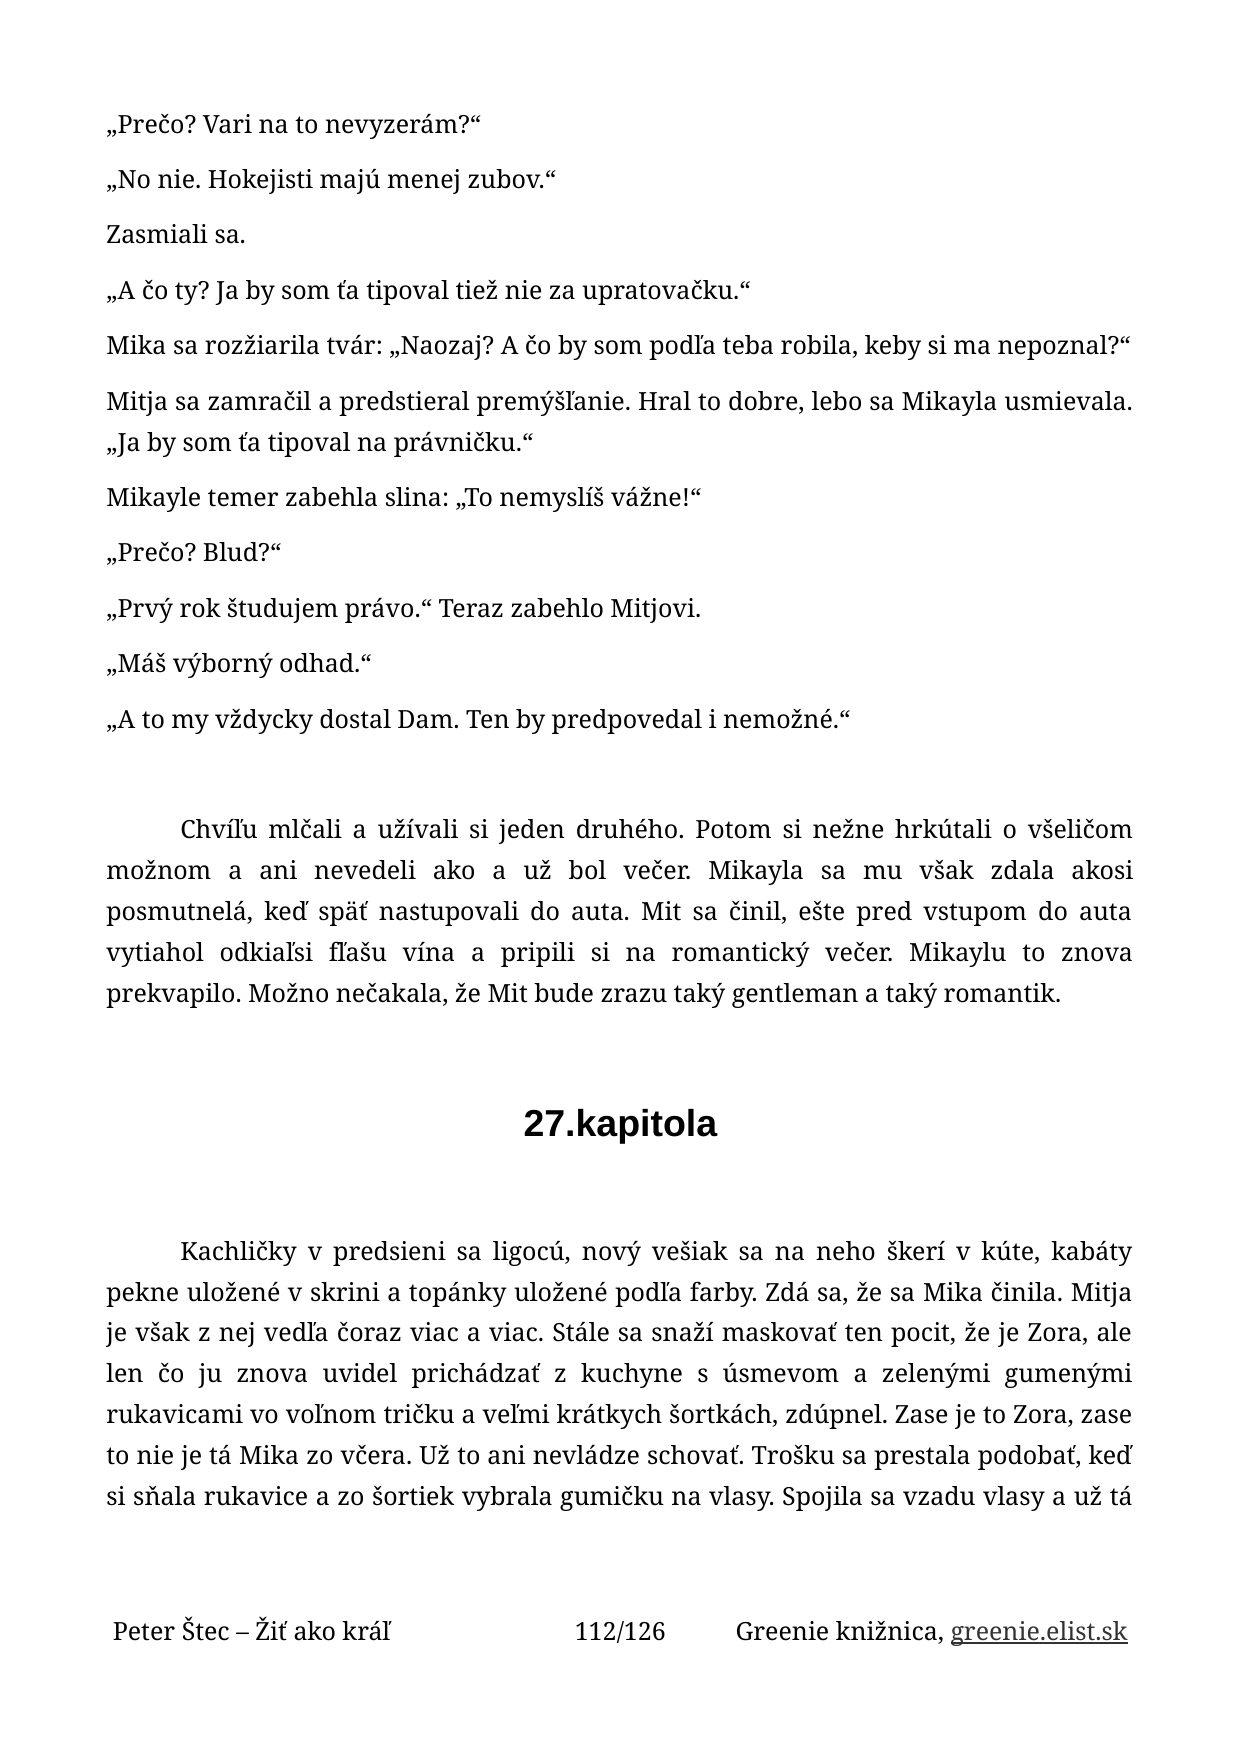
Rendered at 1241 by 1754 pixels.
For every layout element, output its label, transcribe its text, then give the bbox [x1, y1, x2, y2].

text „Prečo? Vari na to nevyzerám?“ [106, 106, 1134, 140]
text „Prečo? Blud?“ [106, 535, 1134, 569]
text „No nie. Hokejisti majú menej zubov.“ [106, 162, 1134, 196]
text „A čo ty? Ja by som ťa tipoval tiež nie za upratovačku.“ [106, 272, 1134, 307]
text Kachličky v predsieni sa ligocú, nový vešiak sa na neho škerí v kúte, kabáty pekne uložené v skrini a topánky uložené podľa farby. Zdá sa, že sa Mika činila. Mitja je však z nej vedľa čoraz viac a viac. Stále sa snaží maskovať ten pocit, že je Zora, ale len čo ju znova uvidel prichádzať z kuchyne s úsmevom a zelenými gumenými rukavicami vo voľnom tričku a veľmi krátkych šortkách, zdúpnel. Zase je to Zora, zase to nie je tá Mika zo včera. Už to ani nevládze schovať. Trošku sa prestala podobať, keď si sňala rukavice a zo šortiek vybrala gumičku na vlasy. Spojila sa vzadu vlasy a už tá [106, 1233, 1134, 1512]
text Chvíľu mlčali a užívali si jeden druhého. Potom si nežne hrkútali o všeličom možnom a ani nevedeli ako a už bol večer. Mikayla sa mu však zdala akosi posmutnelá, keď späť nastupovali do auta. Mit sa činil, ešte pred vstupom do auta vytiahol odkiaľsi fľašu vína a pripili si na romantický večer. Mikaylu to znova prekvapilo. Možno nečakala, že Mit bude zrazu taký gentleman a taký romantik. [106, 812, 1134, 1009]
text „A to my vždycky dostal Dam. Ten by predpovedal i nemožné.“ [106, 701, 1134, 735]
text Mitja sa zamračil a predstieral premýšľanie. Hral to dobre, lebo sa Mikayla usmievala. „Ja by som ťa tipoval na právničku.“ [106, 383, 1134, 458]
text Mika sa rozžiarila tvár: „Naozaj? A čo by som podľa teba robila, keby si ma nepoznal?“ [106, 328, 1134, 362]
text „Máš výborný odhad.“ [106, 646, 1134, 680]
text Mikayle temer zabehla slina: „To nemyslíš vážne!“ [106, 479, 1134, 514]
text Zasmiali sa. [106, 217, 1134, 251]
text „Prvý rok študujem právo.“ Teraz zabehlo Mitjovi. [106, 590, 1134, 624]
subtitle 27.kapitola [106, 1101, 1134, 1144]
